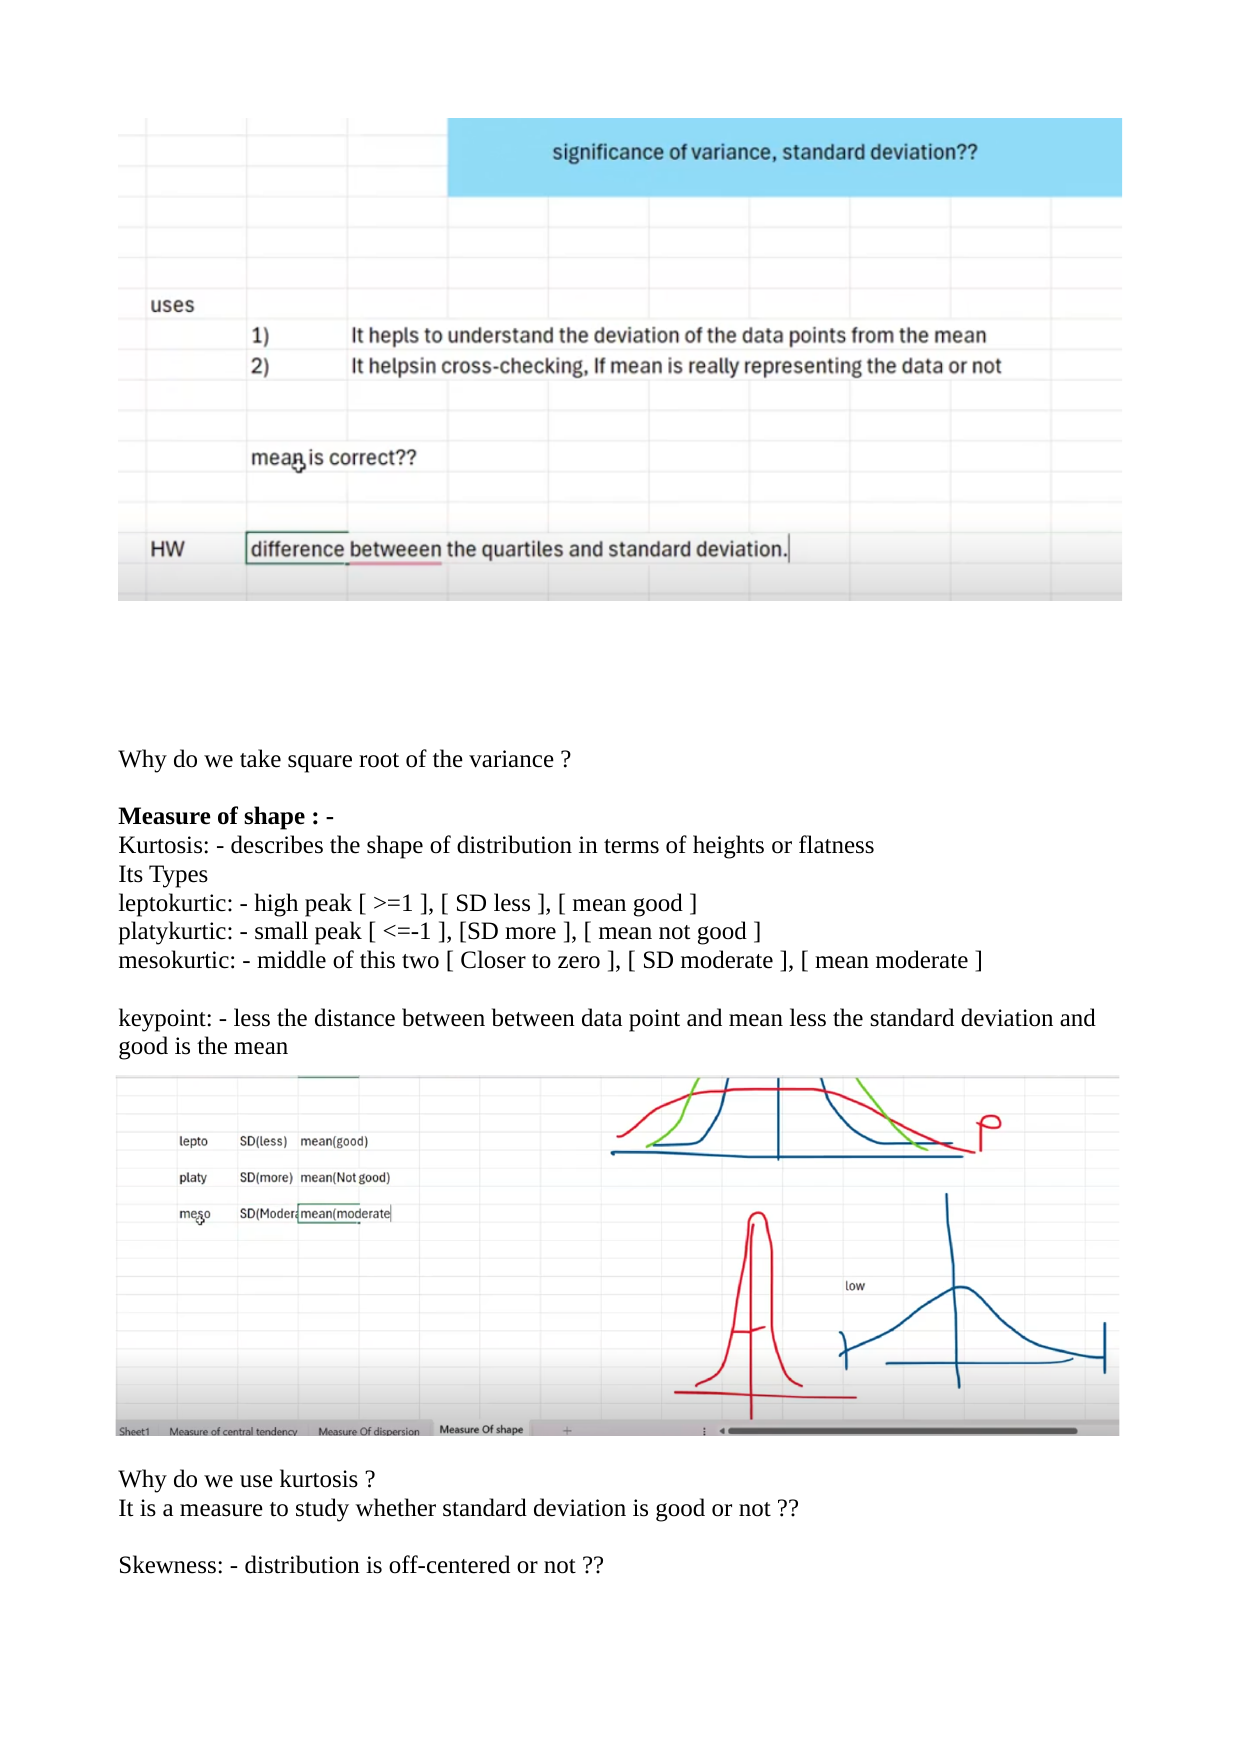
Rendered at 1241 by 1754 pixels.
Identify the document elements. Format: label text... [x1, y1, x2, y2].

text keypoint: - less the distance between between data point and mean less the standard deviation and good is the mean [118, 1003, 1122, 1060]
text Its Types [118, 859, 1122, 888]
picture [118, 118, 1123, 601]
text Why do we take square root of the variance ? [118, 744, 1122, 773]
text Measure of shape : - [118, 801, 1122, 830]
text Kurtosis: - describes the shape of distribution in terms of heights or flatness [118, 830, 1122, 859]
text It is a measure to study whether standard deviation is good or not ?? [118, 1493, 1122, 1522]
text platykurtic: - small peak [ <=-1 ], [SD more ], [ mean not good ] [118, 916, 1122, 945]
text Why do we use kurtosis ? [118, 1464, 1122, 1493]
picture [115, 1075, 1120, 1436]
text Skewness: - distribution is off-centered or not ?? [118, 1551, 1122, 1579]
text leptokurtic: - high peak [ >=1 ], [ SD less ], [ mean good ] [118, 888, 1122, 916]
text mesokurtic: - middle of this two [ Closer to zero ], [ SD moderate ], [ mean moderate ] [118, 945, 1122, 974]
